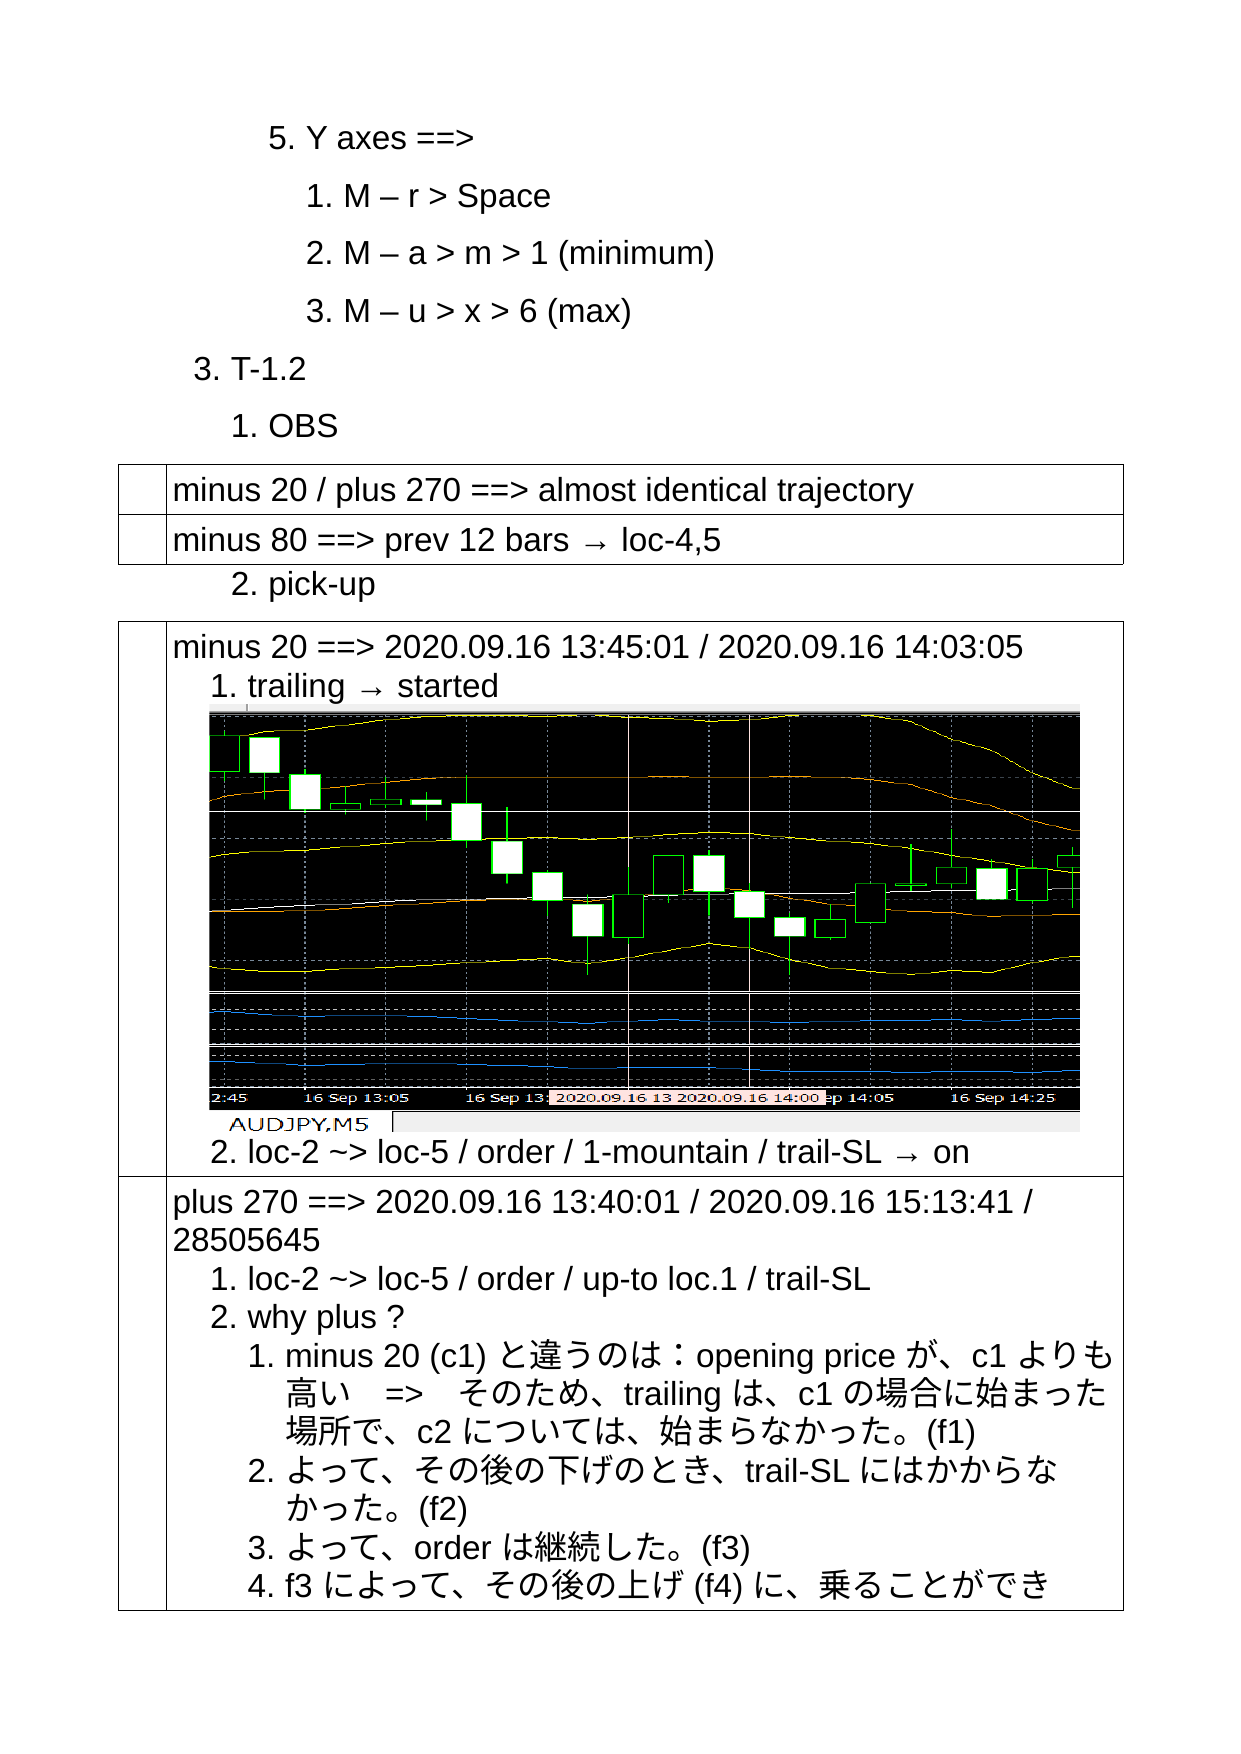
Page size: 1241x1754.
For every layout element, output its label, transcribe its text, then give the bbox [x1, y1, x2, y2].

table_cell minus 80 ==> prev 12 bars → loc-4,5 [167, 515, 1123, 564]
picture [209, 704, 1080, 1132]
table_cell plus 270 ==> 2020.09.16 13:40:01 / 2020.09.16 15:13:41 / 28505645 loc-2 ~> loc-5 / order / up-to loc.1 / trail-SL why plus ? minus 20 (c1) と違うのは：opening price が、c1 よりも高い => そのため、trailing は、c1 の場合に始まった場所で、c2 については、始まらなかった。(f1) よって、その後の下げのとき、trail-SL にはかからなかった。(f2) よって、order は継続した。(f3) f3 によって、その後の上げ (f4) に、乗ることができ [167, 1177, 1123, 1610]
list M – u > x > 6 (max) [306, 291, 1122, 329]
list Y axes ==> [268, 118, 1122, 157]
table_header minus 20 ==> 2020.09.16 13:45:01 / 2020.09.16 14:03:05 trailing → started loc-2 ~> loc-5 / order / 1-mountain / trail-SL → on [167, 622, 1123, 1176]
table_header minus 20 / plus 270 ==> almost identical trajectory [167, 465, 1123, 514]
list T-1.2 [193, 348, 1122, 387]
table_cell [119, 515, 166, 564]
table_header [119, 622, 166, 1176]
list OBS [231, 406, 1122, 444]
table_cell [119, 1177, 166, 1610]
list M – r > Space [306, 176, 1122, 214]
list pick-up [231, 565, 1122, 602]
table_header [119, 465, 166, 514]
list M – a > m > 1 (minimum) [306, 233, 1122, 272]
